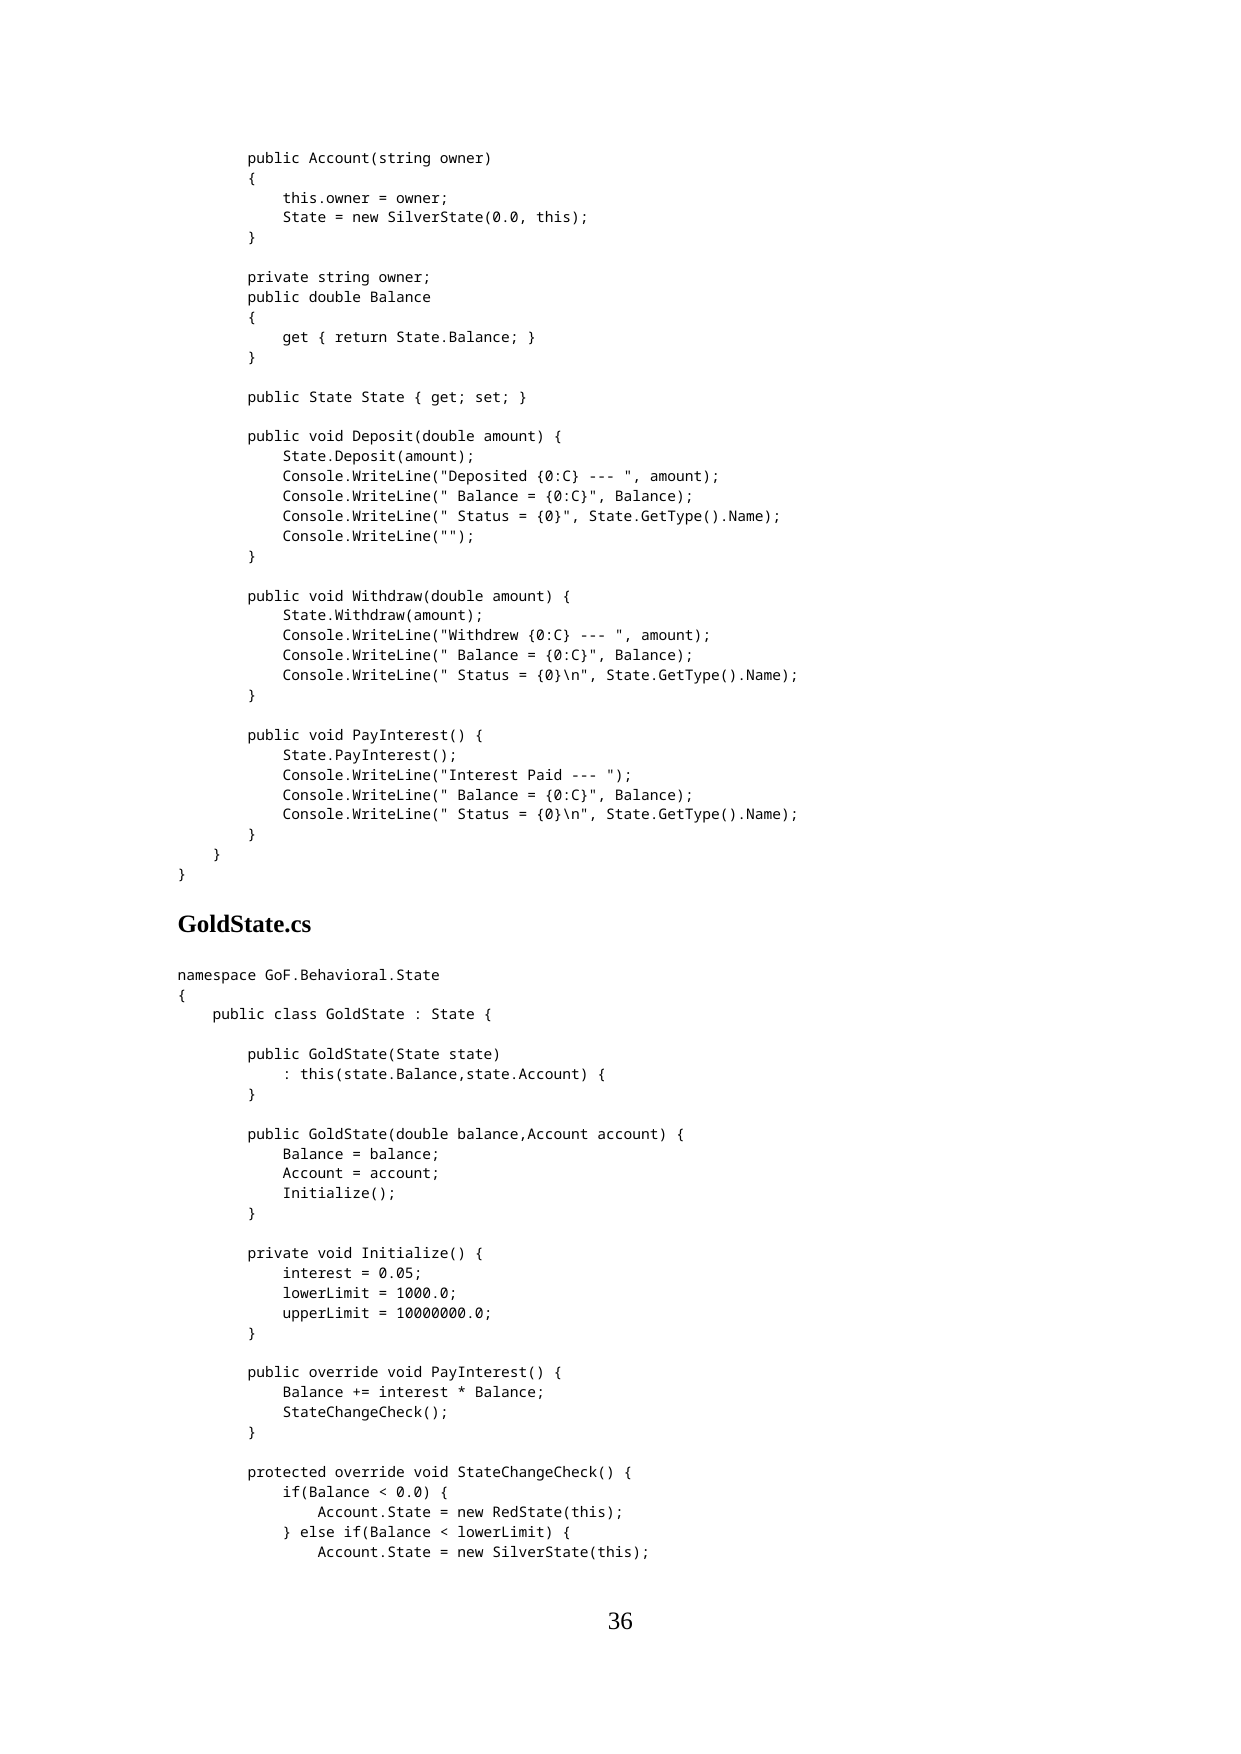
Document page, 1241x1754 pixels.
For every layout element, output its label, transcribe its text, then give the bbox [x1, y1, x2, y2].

text } [177, 227, 1063, 247]
text Account.State = new RedState(this); [177, 1502, 1063, 1521]
text lowerLimit = 1000.0; [177, 1283, 1063, 1303]
text } [177, 824, 1063, 844]
text { [177, 984, 1063, 1004]
text namespace GoF.Behavioral.State [177, 964, 1063, 984]
text Initialize(); [177, 1183, 1063, 1203]
text Console.WriteLine("Withdrew {0:C} --- ", amount); [177, 625, 1063, 645]
text Console.WriteLine(""); [177, 526, 1063, 546]
text protected override void StateChangeCheck() { [177, 1462, 1063, 1482]
subtitle GoldState.cs [177, 909, 1063, 937]
text Account.State = new SilverState(this); [177, 1541, 1063, 1561]
text Console.WriteLine(" Balance = {0:C}", Balance); [177, 645, 1063, 665]
text public Account(string owner) [177, 148, 1063, 167]
text } [177, 1322, 1063, 1342]
text } [177, 685, 1063, 705]
text public GoldState(State state) [177, 1044, 1063, 1064]
text { [177, 307, 1063, 327]
text interest = 0.05; [177, 1263, 1063, 1283]
text public void Deposit(double amount) { [177, 426, 1063, 446]
text Balance += interest * Balance; [177, 1382, 1063, 1402]
text StateChangeCheck(); [177, 1402, 1063, 1422]
text } [177, 1203, 1063, 1223]
text State.Withdraw(amount); [177, 605, 1063, 625]
text { [177, 167, 1063, 187]
text } else if(Balance < lowerLimit) { [177, 1521, 1063, 1541]
text Console.WriteLine(" Status = {0}\n", State.GetType().Name); [177, 804, 1063, 824]
text : this(state.Balance,state.Account) { [177, 1064, 1063, 1084]
text } [177, 864, 1063, 884]
text } [177, 1422, 1063, 1442]
text Console.WriteLine(" Balance = {0:C}", Balance); [177, 784, 1063, 804]
text Console.WriteLine(" Balance = {0:C}", Balance); [177, 486, 1063, 506]
text Console.WriteLine("Deposited {0:C} --- ", amount); [177, 466, 1063, 486]
text upperLimit = 10000000.0; [177, 1303, 1063, 1322]
text Console.WriteLine("Interest Paid --- "); [177, 764, 1063, 784]
text } [177, 546, 1063, 565]
text Console.WriteLine(" Status = {0}", State.GetType().Name); [177, 506, 1063, 526]
text } [177, 1084, 1063, 1104]
text get { return State.Balance; } [177, 327, 1063, 347]
text Balance = balance; [177, 1143, 1063, 1163]
text public double Balance [177, 287, 1063, 307]
text public void PayInterest() { [177, 724, 1063, 744]
text State.Deposit(amount); [177, 446, 1063, 466]
text private void Initialize() { [177, 1243, 1063, 1263]
text public State State { get; set; } [177, 386, 1063, 406]
text } [177, 844, 1063, 864]
text public override void PayInterest() { [177, 1362, 1063, 1382]
text this.owner = owner; [177, 187, 1063, 207]
text if(Balance < 0.0) { [177, 1482, 1063, 1502]
text private string owner; [177, 267, 1063, 287]
text State.PayInterest(); [177, 744, 1063, 764]
text Account = account; [177, 1163, 1063, 1183]
text Console.WriteLine(" Status = {0}\n", State.GetType().Name); [177, 665, 1063, 685]
text public GoldState(double balance,Account account) { [177, 1123, 1063, 1143]
text } [177, 347, 1063, 366]
text public class GoldState : State { [177, 1004, 1063, 1024]
text State = new SilverState(0.0, this); [177, 207, 1063, 227]
text public void Withdraw(double amount) { [177, 585, 1063, 605]
